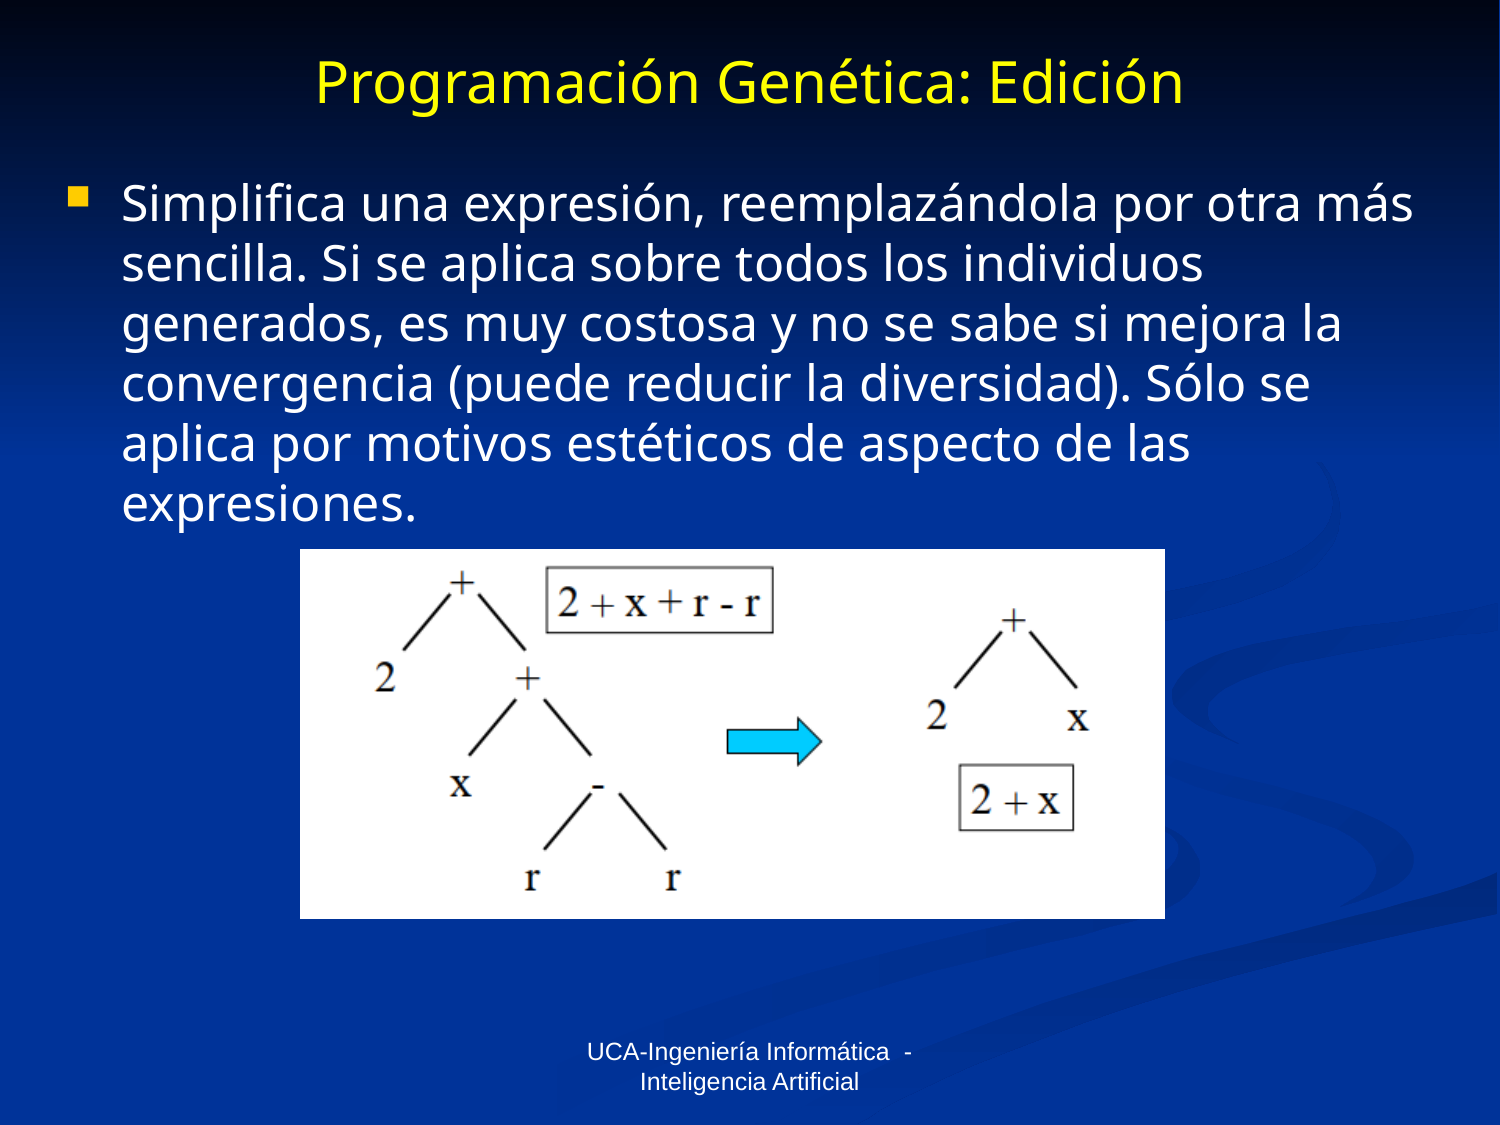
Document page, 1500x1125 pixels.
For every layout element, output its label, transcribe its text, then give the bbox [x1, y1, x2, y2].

title Programación Genética: Edición [24, 12, 1475, 149]
footer UCA-Ingeniería Informática - Inteligencia Artificial [512, 1025, 988, 1104]
picture [300, 549, 1165, 919]
list Simplifica una expresión, reemplazándola por otra más sencilla. Si se aplica sobre todos los individuos generados, es muy costosa y no se sabe si mejora la convergencia (puede reducir la diversidad). Sólo se aplica por motivos estéticos de aspecto de las expresiones. [50, 163, 1463, 1010]
